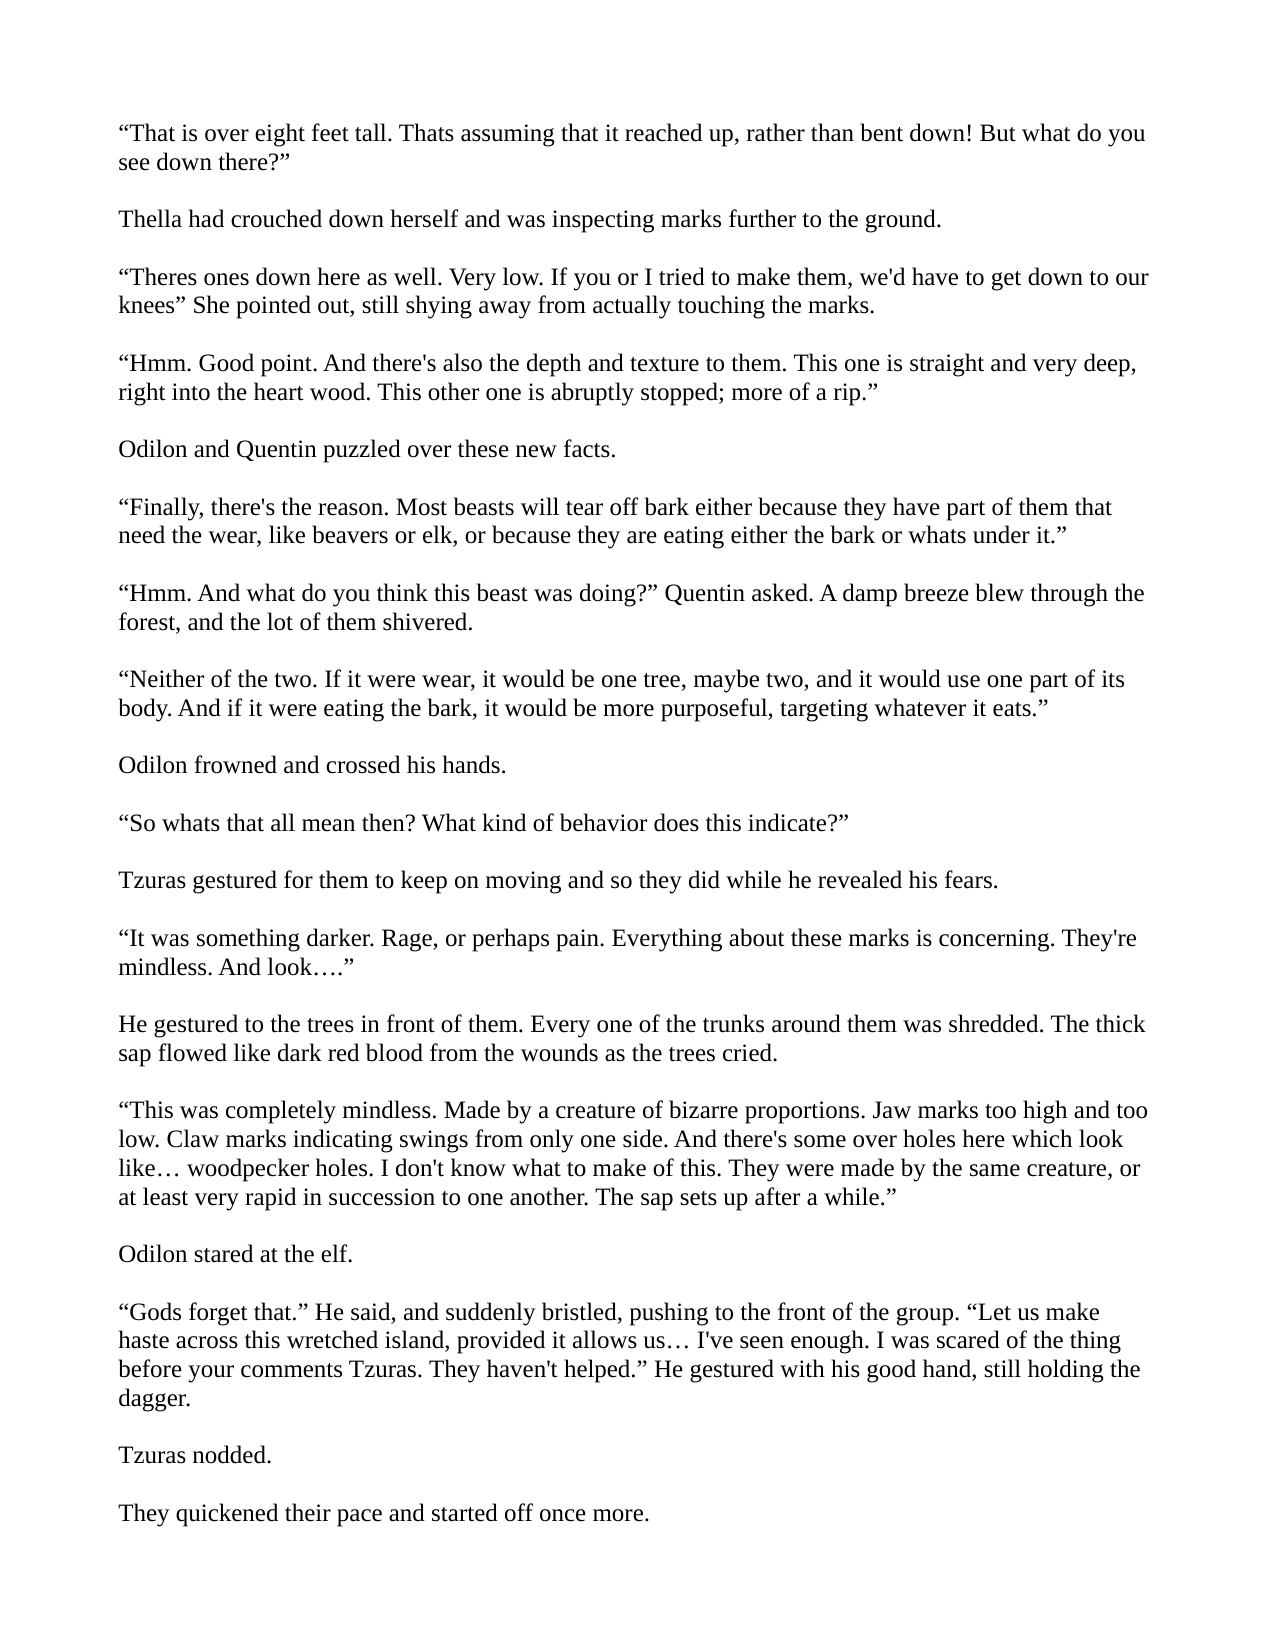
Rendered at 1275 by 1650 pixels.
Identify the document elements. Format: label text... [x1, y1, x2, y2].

text “It was something darker. Rage, or perhaps pain. Everything about these marks is concerning. They're mindless. And look….” [118, 923, 1157, 981]
text “Hmm. Good point. And there's also the depth and texture to them. This one is straight and very deep, right into the heart wood. This other one is abruptly stopped; more of a rip.” [118, 348, 1157, 406]
text Odilon and Quentin puzzled over these new facts. [118, 434, 1157, 463]
text Tzuras nodded. [118, 1441, 1157, 1469]
text “Hmm. And what do you think this beast was doing?” Quentin asked. A damp breeze blew through the forest, and the lot of them shivered. [118, 578, 1157, 636]
text “This was completely mindless. Made by a creature of bizarre proportions. Jaw marks too high and too low. Claw marks indicating swings from only one side. And there's some over holes here which look like… woodpecker holes. I don't know what to make of this. They were made by the same creature, or at least very rapid in succession to one another. The sap sets up after a while.” [118, 1096, 1157, 1211]
text “Theres ones down here as well. Very low. If you or I tried to make them, we'd have to get down to our knees” She pointed out, still shying away from actually touching the marks. [118, 262, 1157, 319]
text “So whats that all mean then? What kind of behavior does this indicate?” [118, 808, 1157, 837]
text “Gods forget that.” He said, and suddenly bristled, pushing to the front of the group. “Let us make haste across this wretched island, provided it allows us… I've seen enough. I was scared of the thing before your comments Tzuras. They haven't helped.” He gestured with his good hand, still holding the dagger. [118, 1297, 1157, 1412]
text “That is over eight feet tall. Thats assuming that it reached up, rather than bent down! But what do you see down there?” [118, 118, 1157, 176]
text Odilon frowned and crossed his hands. [118, 751, 1157, 779]
text They quickened their pace and started off once more. [118, 1498, 1157, 1527]
text Thella had crouched down herself and was inspecting marks further to the ground. [118, 204, 1157, 233]
text He gestured to the trees in front of them. Every one of the trunks around them was shredded. The thick sap flowed like dark red blood from the wounds as the trees cried. [118, 1009, 1157, 1067]
text “Neither of the two. If it were wear, it would be one tree, maybe two, and it would use one part of its body. And if it were eating the bark, it would be more purposeful, targeting whatever it eats.” [118, 664, 1157, 722]
text “Finally, there's the reason. Most beasts will tear off bark either because they have part of them that need the wear, like beavers or elk, or because they are eating either the bark or whats under it.” [118, 492, 1157, 549]
text Tzuras gestured for them to keep on moving and so they did while he revealed his fears. [118, 866, 1157, 894]
text Odilon stared at the elf. [118, 1239, 1157, 1268]
